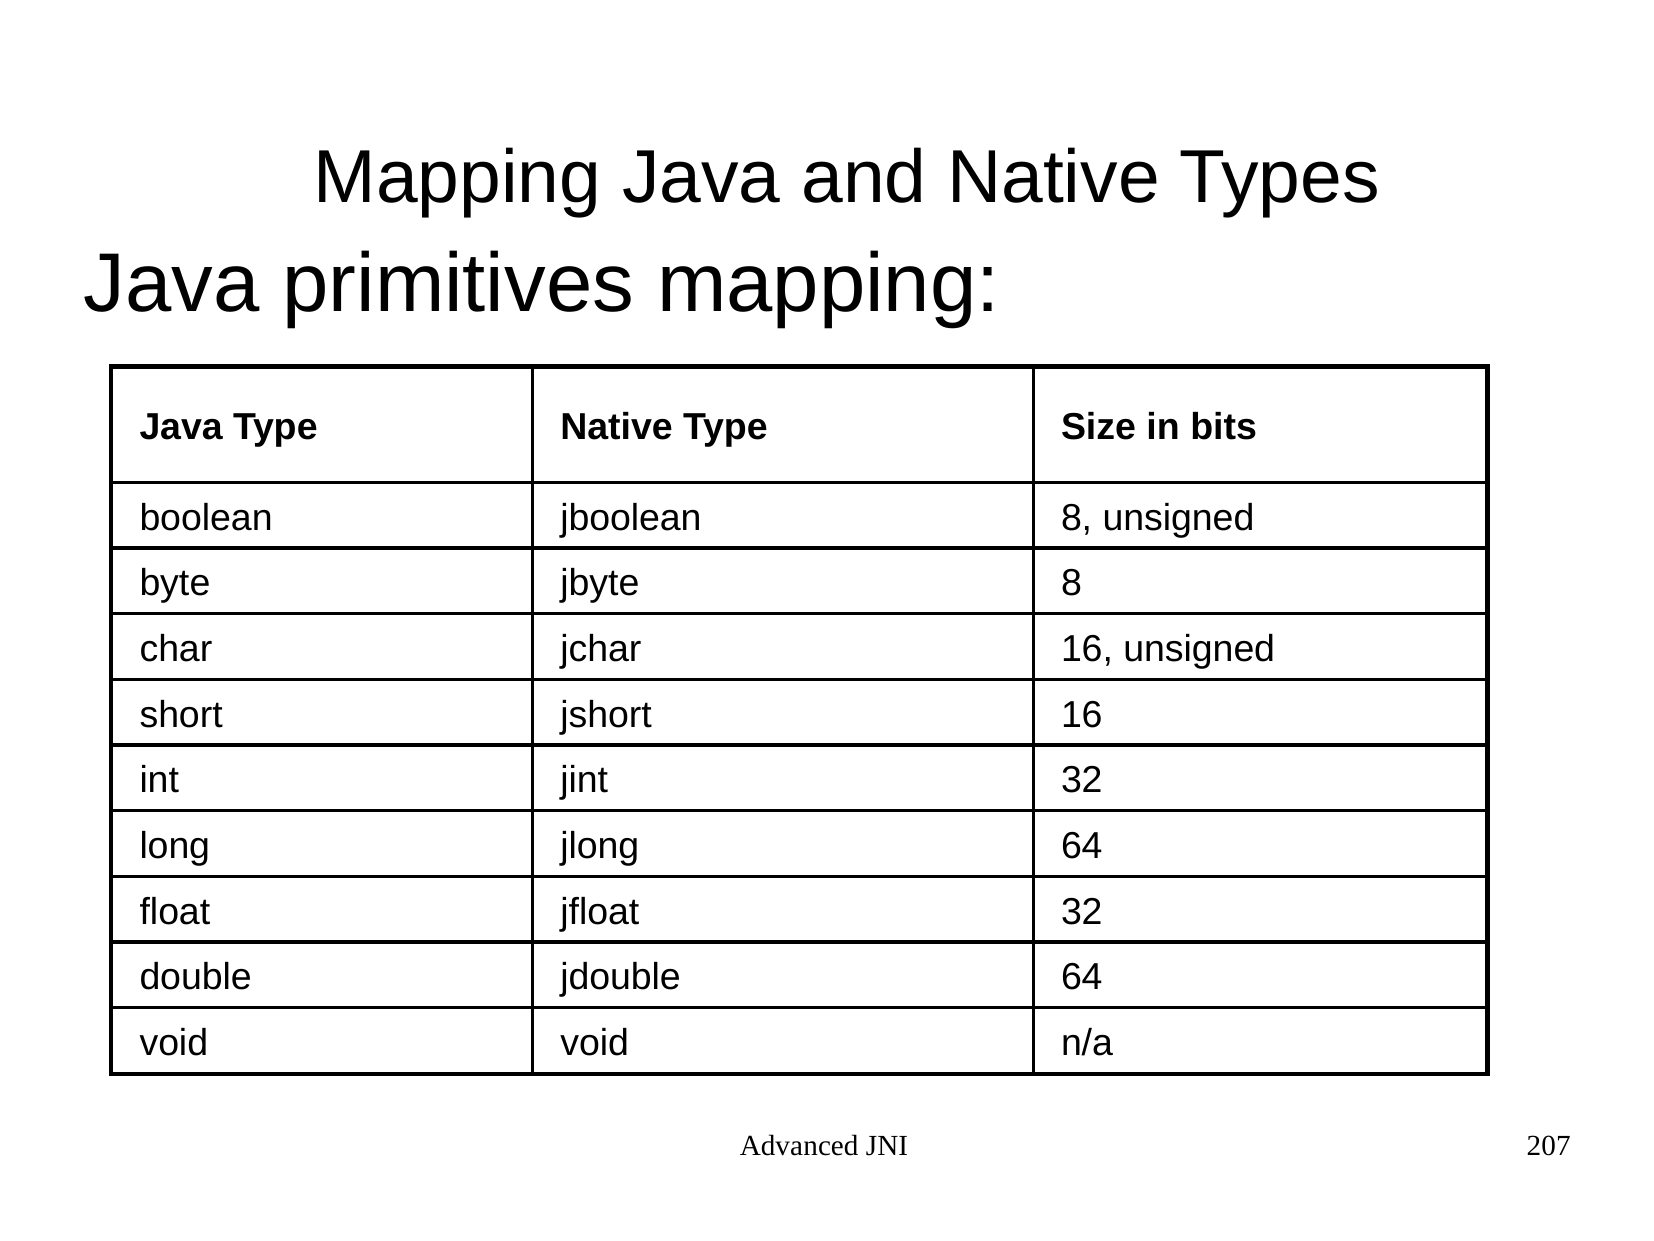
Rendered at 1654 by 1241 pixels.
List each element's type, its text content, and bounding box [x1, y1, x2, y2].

text_box jdouble [534, 944, 1032, 1006]
text_box n/a [1035, 1009, 1485, 1072]
text_box double [113, 944, 531, 1006]
text_box byte [113, 550, 531, 612]
text_box Java Type [113, 369, 531, 481]
text_box Size in bits [1035, 369, 1485, 481]
text_box 8, unsigned [1035, 484, 1485, 546]
text_box jint [534, 747, 1032, 809]
text_box 64 [1035, 812, 1485, 875]
text_box 32 [1035, 878, 1485, 940]
text_box 64 [1035, 944, 1485, 1006]
text_box jshort [534, 681, 1032, 743]
text_box short [113, 681, 531, 743]
text_box long [113, 812, 531, 875]
text_box void [534, 1009, 1032, 1072]
text_box jboolean [534, 484, 1032, 546]
list Java primitives mapping: [68, 220, 1599, 1130]
text_box Native Type [534, 369, 1032, 481]
text_box jbyte [534, 550, 1032, 612]
text_box char [113, 615, 531, 678]
text_box 16, unsigned [1035, 615, 1485, 678]
text_box jfloat [534, 878, 1032, 940]
text_box int [113, 747, 531, 809]
title Mapping Java and Native Types [68, 114, 1599, 220]
text_box 8 [1035, 550, 1485, 612]
text_box 16 [1035, 681, 1485, 743]
text_box jchar [534, 615, 1032, 678]
text_box void [113, 1009, 531, 1072]
text_box jlong [534, 812, 1032, 875]
text_box 32 [1035, 747, 1485, 809]
text_box boolean [113, 484, 531, 546]
text_box float [113, 878, 531, 940]
